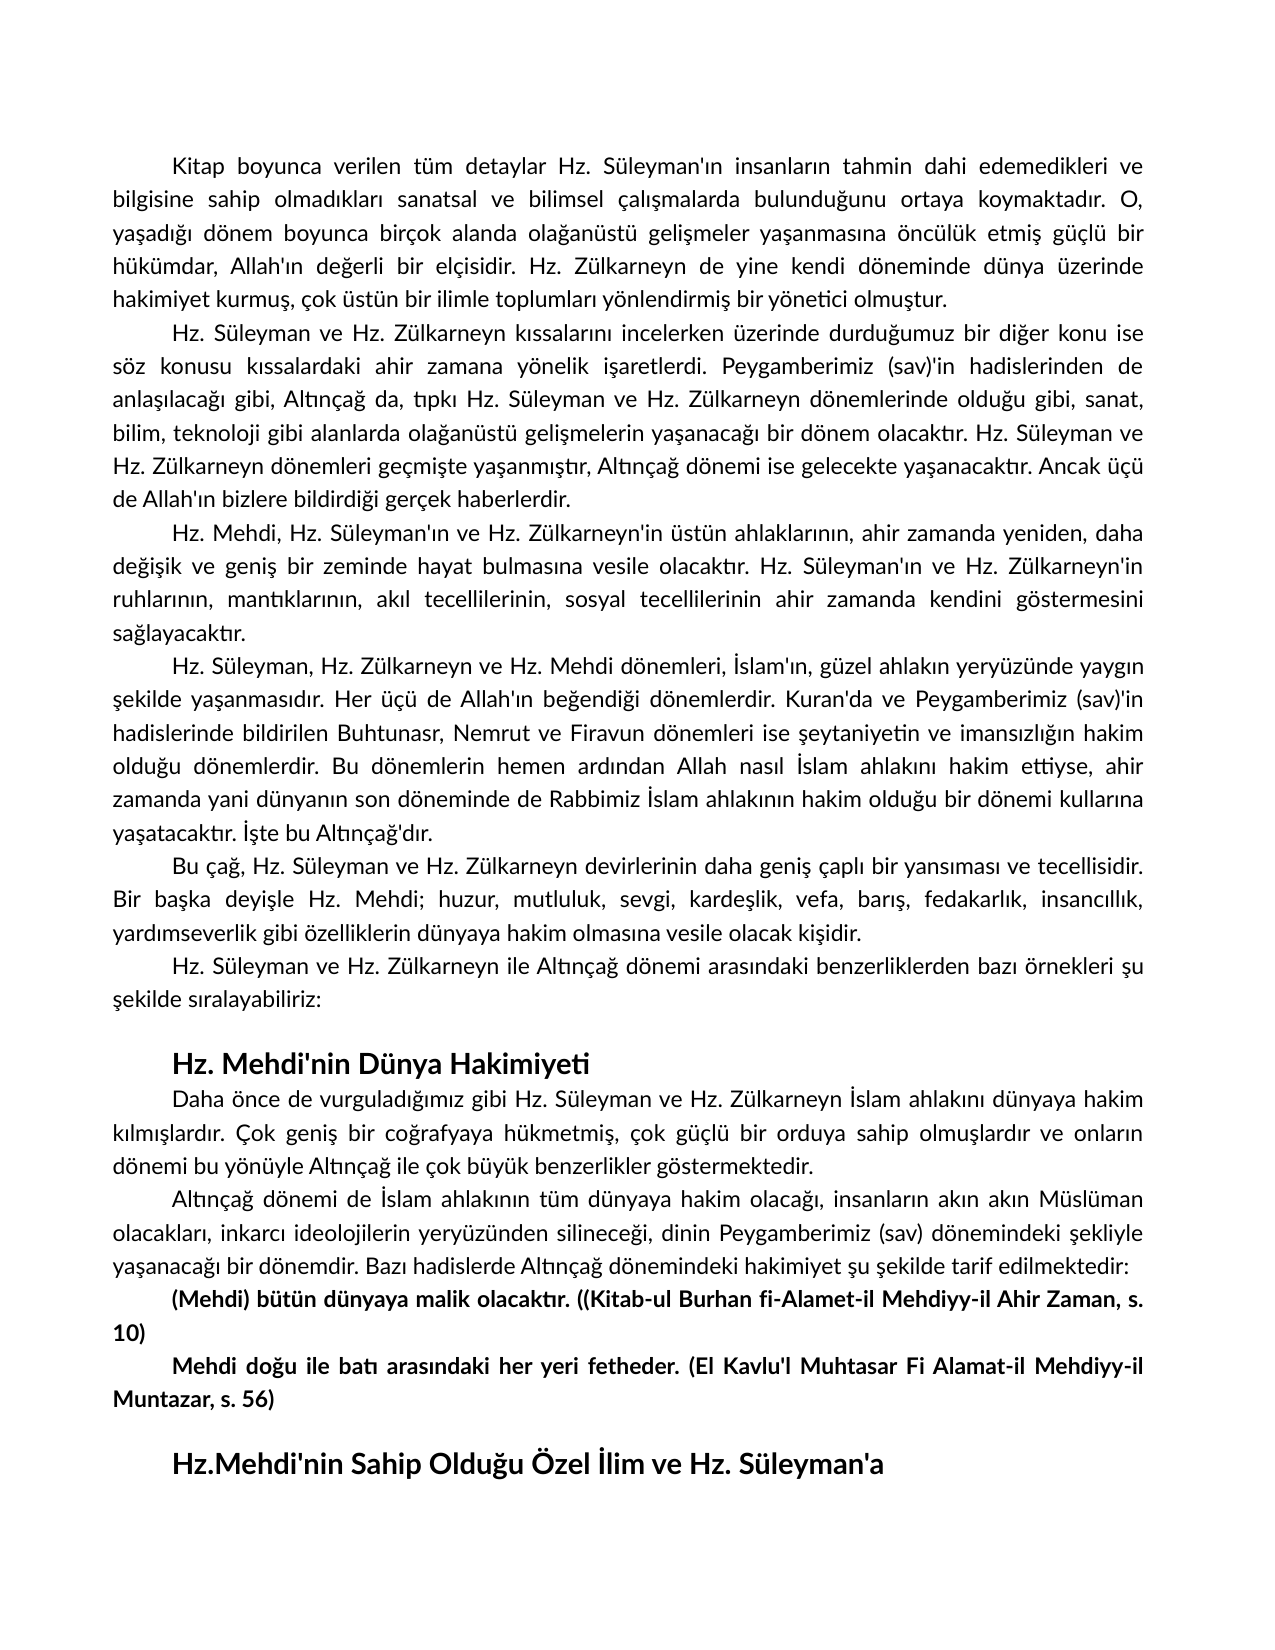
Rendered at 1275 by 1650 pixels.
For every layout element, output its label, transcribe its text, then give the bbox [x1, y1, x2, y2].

text Kitap boyunca verilen tüm detaylar Hz. Süleyman'ın insanların tahmin dahi edemedikleri ve bilgisine sahip olmadıkları sanatsal ve bilimsel çalışmalarda bulunduğunu ortaya koymaktadır. O, yaşadığı dönem boyunca birçok alanda olağanüstü gelişmeler yaşanmasına öncülük etmiş güçlü bir hükümdar, Allah'ın değerli bir elçisidir. Hz. Zülkarneyn de yine kendi döneminde dünya üzerinde hakimiyet kurmuş, çok üstün bir ilimle toplumları yönlendirmiş bir yönetici olmuştur. [112, 148, 1145, 314]
text Altınçağ dönemi de İslam ahlakının tüm dünyaya hakim olacağı, insanların akın akın Müslüman olacakları, inkarcı ideolojilerin yeryüzünden silineceği, dinin Peygamberimiz (sav) dönemindeki şekliyle yaşanacağı bir dönemdir. Bazı hadislerde Altınçağ dönemindeki hakimiyet şu şekilde tarif edilmektedir: [112, 1181, 1145, 1281]
text Daha önce de vurguladığımız gibi Hz. Süleyman ve Hz. Zülkarneyn İslam ahlakını dünyaya hakim kılmışlardır. Çok geniş bir coğrafyaya hükmetmiş, çok güçlü bir orduya sahip olmuşlardır ve onların dönemi bu yönüyle Altınçağ ile çok büyük benzerlikler göstermektedir. [112, 1081, 1145, 1181]
text Hz. Süleyman, Hz. Zülkarneyn ve Hz. Mehdi dönemleri, İslam'ın, güzel ahlakın yeryüzünde yaygın şekilde yaşanmasıdır. Her üçü de Allah'ın beğendiği dönemlerdir. Kuran'da ve Peygamberimiz (sav)'in hadislerinde bildirilen Buhtunasr, Nemrut ve Firavun dönemleri ise şeytaniyetin ve imansızlığın hakim olduğu dönemlerdir. Bu dönemlerin hemen ardından Allah nasıl İslam ahlakını hakim ettiyse, ahir zamanda yani dünyanın son döneminde de Rabbimiz İslam ahlakının hakim olduğu bir dönemi kullarına yaşatacaktır. İşte bu Altınçağ'dır. [112, 648, 1145, 848]
text Bu çağ, Hz. Süleyman ve Hz. Zülkarneyn devirlerinin daha geniş çaplı bir yansıması ve tecellisidir. Bir başka deyişle Hz. Mehdi; huzur, mutluluk, sevgi, kardeşlik, vefa, barış, fedakarlık, insancıllık, yardımseverlik gibi özelliklerin dünyaya hakim olmasına vesile olacak kişidir. [112, 848, 1145, 948]
text Hz.Mehdi'nin Sahip Olduğu Özel İlim ve Hz. Süleyman'a [112, 1448, 1145, 1481]
text Hz. Süleyman ve Hz. Zülkarneyn ile Altınçağ dönemi arasındaki benzerliklerden bazı örnekleri şu şekilde sıralayabiliriz: [112, 948, 1145, 1014]
text Mehdi doğu ile batı arasındaki her yeri fetheder. (El Kavlu'l Muhtasar Fi Alamat-il Mehdiyy-il Muntazar, s. 56) [112, 1348, 1145, 1414]
text (Mehdi) bütün dünyaya malik olacaktır. ((Kitab-ul Burhan fi-Alamet-il Mehdiyy-il Ahir Zaman, s. 10) [112, 1281, 1145, 1348]
text Hz. Mehdi'nin Dünya Hakimiyeti [112, 1048, 1145, 1081]
text Hz. Süleyman ve Hz. Zülkarneyn kıssalarını incelerken üzerinde durduğumuz bir diğer konu ise söz konusu kıssalardaki ahir zamana yönelik işaretlerdi. Peygamberimiz (sav)'in hadislerinden de anlaşılacağı gibi, Altınçağ da, tıpkı Hz. Süleyman ve Hz. Zülkarneyn dönemlerinde olduğu gibi, sanat, bilim, teknoloji gibi alanlarda olağanüstü gelişmelerin yaşanacağı bir dönem olacaktır. Hz. Süleyman ve Hz. Zülkarneyn dönemleri geçmişte yaşanmıştır, Altınçağ dönemi ise gelecekte yaşanacaktır. Ancak üçü de Allah'ın bizlere bildirdiği gerçek haberlerdir. [112, 314, 1145, 514]
text Hz. Mehdi, Hz. Süleyman'ın ve Hz. Zülkarneyn'in üstün ahlaklarının, ahir zamanda yeniden, daha değişik ve geniş bir zeminde hayat bulmasına vesile olacaktır. Hz. Süleyman'ın ve Hz. Zülkarneyn'in ruhlarının, mantıklarının, akıl tecellilerinin, sosyal tecellilerinin ahir zamanda kendini göstermesini sağlayacaktır. [112, 514, 1145, 648]
